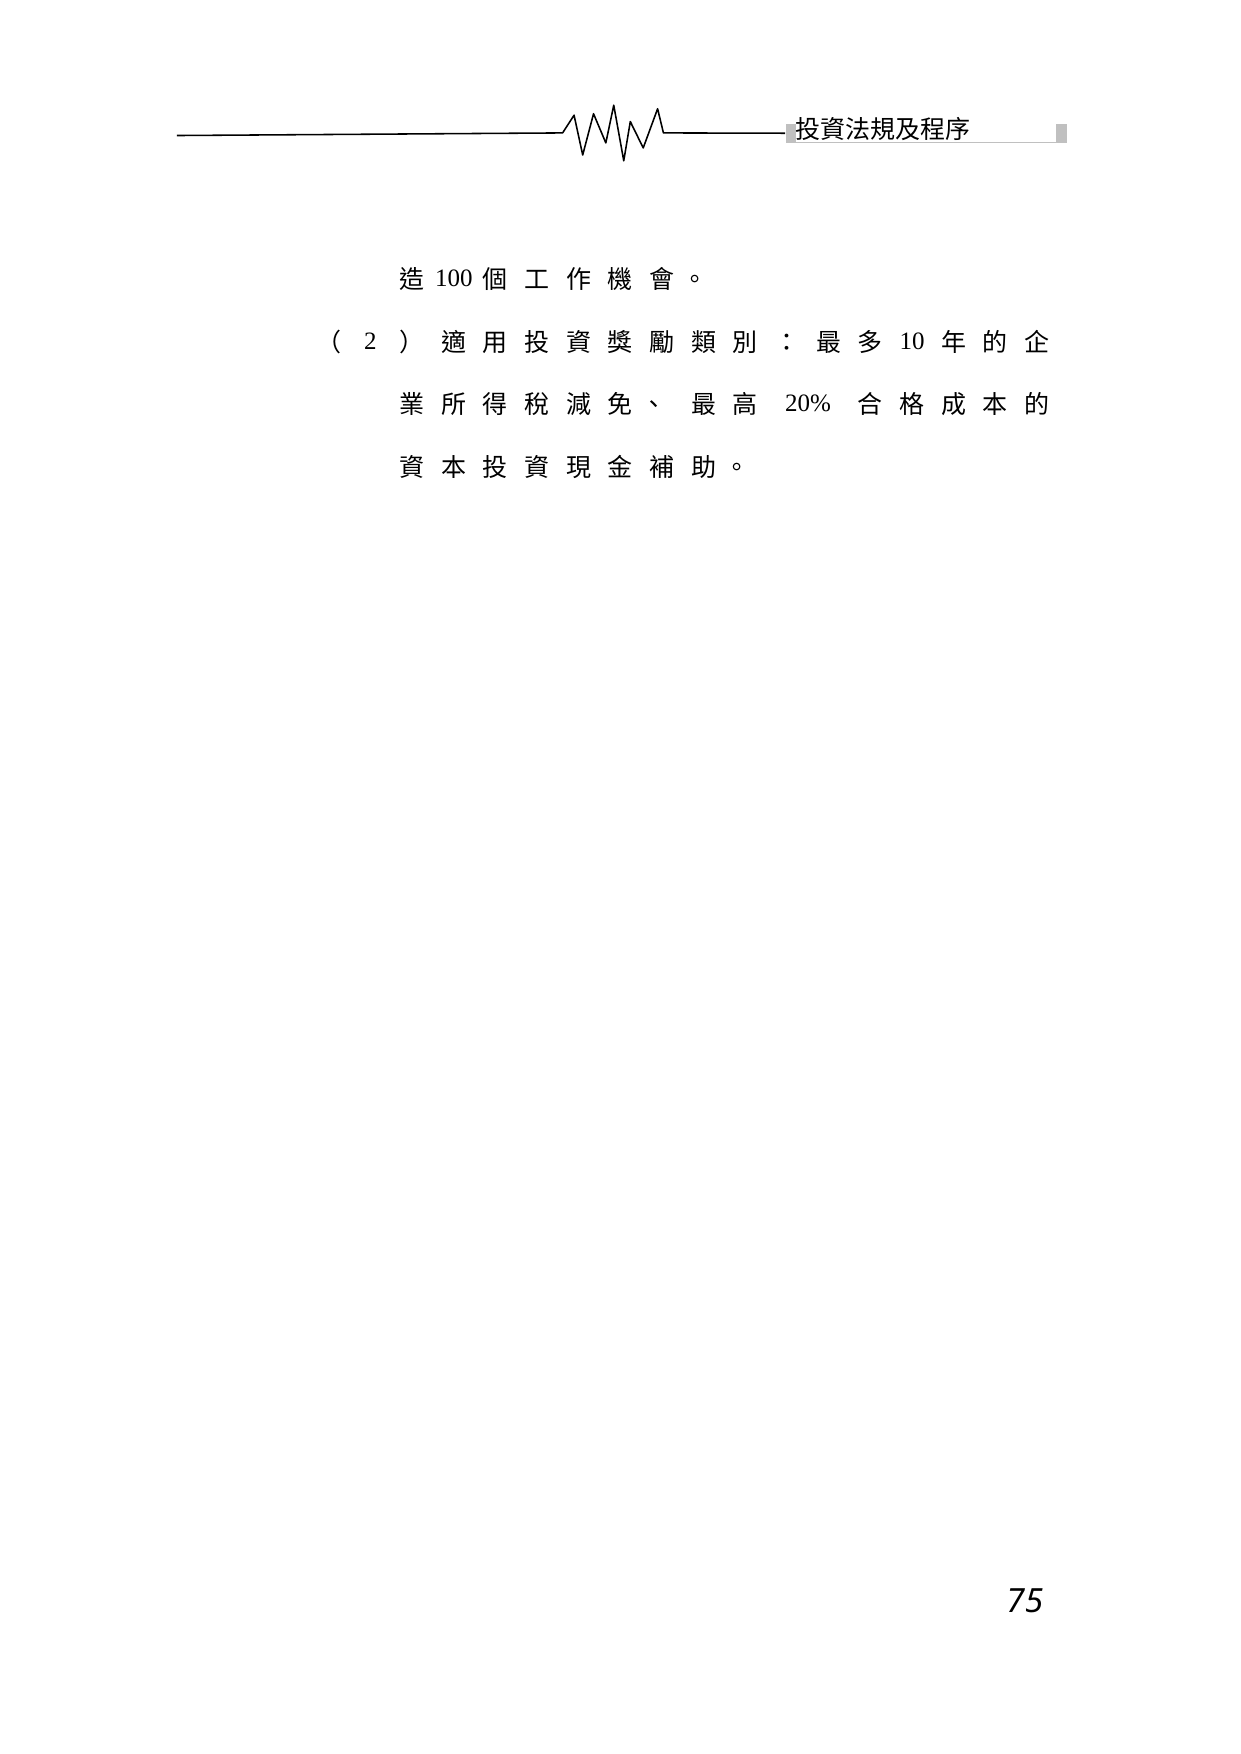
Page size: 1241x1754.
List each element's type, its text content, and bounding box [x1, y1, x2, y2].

text 造100個工作機會。 [306, 236, 1058, 299]
text （2）適用投資獎勵類別：最多10年的企業所得稅減免、最高20%合格成本的資本投資現金補助。 [306, 299, 1058, 486]
